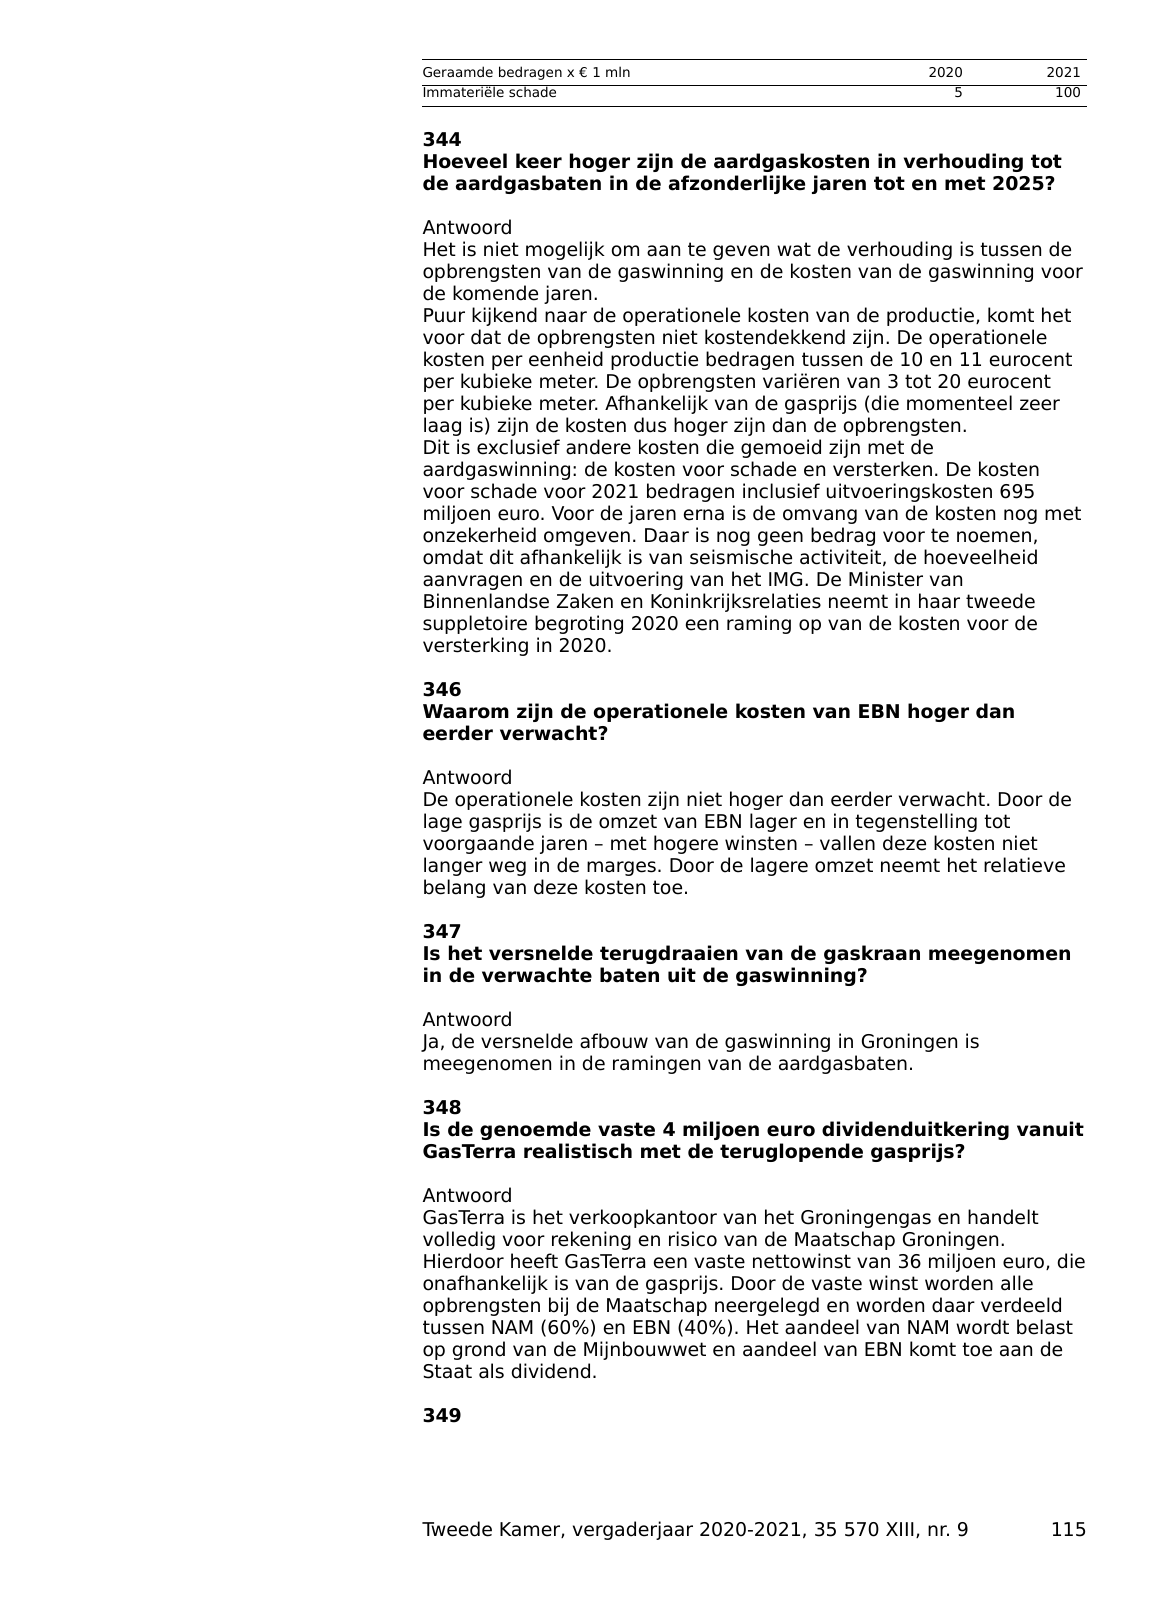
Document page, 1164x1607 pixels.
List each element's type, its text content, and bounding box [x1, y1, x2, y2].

text Het is niet mogelijk om aan te geven wat de verhouding is tussen de opbrengsten van de gaswinning en de kosten van de gaswinning voor de komende jaren. [422, 239, 1087, 305]
table_cell 5 [850, 86, 968, 106]
text GasTerra is het verkoopkantoor van het Groningengas en handelt volledig voor rekening en risico van de Maatschap Groningen. Hierdoor heeft GasTerra een vaste nettowinst van 36 miljoen euro, die onafhankelijk is van de gasprijs. Door de vaste winst worden alle opbrengsten bij de Maatschap neergelegd en worden daar verdeeld tussen NAM (60%) en EBN (40%). Het aandeel van NAM wordt belast op grond van de Mijnbouwwet en aandeel van EBN komt toe aan de Staat als dividend. [422, 1207, 1087, 1383]
text 346 [422, 679, 1087, 701]
text Dit is exclusief andere kosten die gemoeid zijn met de aardgaswinning: de kosten voor schade en versterken. De kosten voor schade voor 2021 bedragen inclusief uitvoeringskosten 695 miljoen euro. Voor de jaren erna is de omvang van de kosten nog met onzekerheid omgeven. Daar is nog geen bedrag voor te noemen, omdat dit afhankelijk is van seismische activiteit, de hoeveelheid aanvragen en de uitvoering van het IMG. De Minister van Binnenlandse Zaken en Koninkrijksrelaties neemt in haar tweede suppletoire begroting 2020 een raming op van de kosten voor de versterking in 2020. [422, 437, 1087, 657]
text Antwoord [422, 217, 1087, 239]
text Ja, de versnelde afbouw van de gaswinning in Groningen is meegenomen in de ramingen van de aardgasbaten. [422, 1031, 1087, 1075]
text Antwoord [422, 767, 1087, 789]
table_cell Immateriële schade [422, 86, 850, 106]
table_header Geraamde bedragen x € 1 mln [422, 60, 850, 85]
text Antwoord [422, 1009, 1087, 1031]
text De operationele kosten zijn niet hoger dan eerder verwacht. Door de lage gasprijs is de omzet van EBN lager en in tegenstelling tot voorgaande jaren – met hogere winsten – vallen deze kosten niet langer weg in de marges. Door de lagere omzet neemt het relatieve belang van deze kosten toe. [422, 789, 1087, 899]
text Hoeveel keer hoger zijn de aardgaskosten in verhouding tot de aardgasbaten in de afzonderlijke jaren tot en met 2025? [422, 151, 1087, 195]
text Is het versnelde terugdraaien van de gaskraan meegenomen in de verwachte baten uit de gaswinning? [422, 943, 1087, 987]
text Puur kijkend naar de operationele kosten van de productie, komt het voor dat de opbrengsten niet kostendekkend zijn. De operationele kosten per eenheid productie bedragen tussen de 10 en 11 eurocent per kubieke meter. De opbrengsten variëren van 3 tot 20 eurocent per kubieke meter. Afhankelijk van de gasprijs (die momenteel zeer laag is) zijn de kosten dus hoger zijn dan de opbrengsten. [422, 305, 1087, 437]
text 348 [422, 1097, 1087, 1119]
table_header 2020 [850, 60, 968, 85]
text Antwoord [422, 1185, 1087, 1207]
text 347 [422, 921, 1087, 943]
table_cell 100 [969, 86, 1087, 106]
text Is de genoemde vaste 4 miljoen euro dividenduitkering vanuit GasTerra realistisch met de teruglopende gasprijs? [422, 1119, 1087, 1163]
text 344 [422, 129, 1087, 151]
text Waarom zijn de operationele kosten van EBN hoger dan eerder verwacht? [422, 701, 1087, 745]
text 349 [422, 1405, 1087, 1427]
table_header 2021 [969, 60, 1087, 85]
